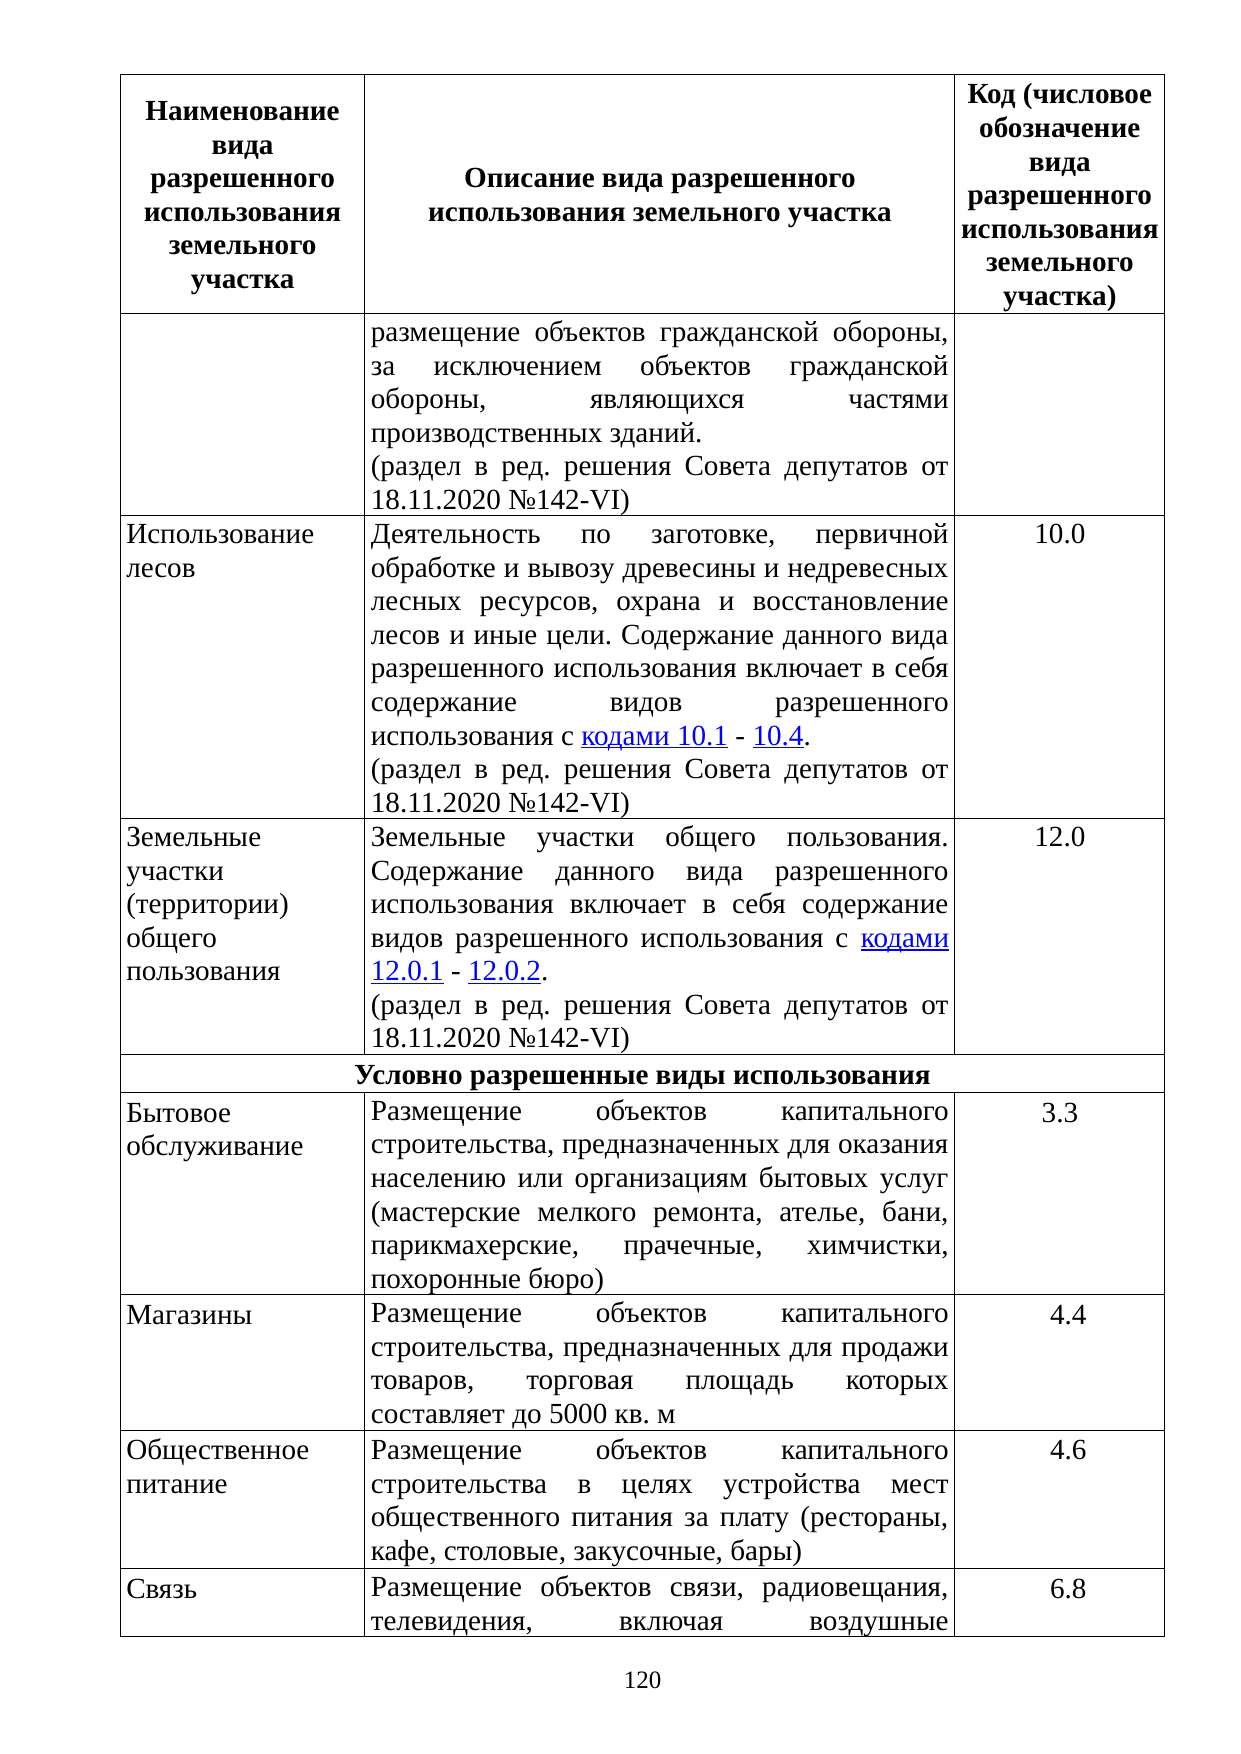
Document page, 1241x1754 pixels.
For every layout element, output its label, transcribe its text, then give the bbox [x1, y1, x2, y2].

table_cell Общественное питание [121, 1431, 364, 1568]
table_cell 6.8 [955, 1569, 1164, 1636]
table_cell Связь [121, 1569, 364, 1636]
table_cell 4.4 [955, 1295, 1164, 1429]
table_cell Размещение объектов капитального строительства в целях устройства мест общественного питания за плату (рестораны, кафе, столовые, закусочные, бары) [365, 1431, 954, 1568]
table_cell Бытовое обслуживание [121, 1093, 364, 1294]
table_cell Размещение объектов капитального строительства, предназначенных для продажи товаров, торговая площадь которых составляет до 5000 кв. м [365, 1295, 954, 1429]
table_cell 10.0 [955, 516, 1164, 818]
table_cell 3.3 [955, 1093, 1164, 1294]
table_cell Условно разрешенные виды использования [121, 1055, 1164, 1092]
table_cell Земельные участки общего пользования. Содержание данного вида разрешенного использования включает в себя содержание видов разрешенного использования с кодами 12.0.1 - 12.0.2. (раздел в ред. решения Совета депутатов от 18.11.2020 №142-VI) [365, 819, 954, 1054]
table_cell Земельные участки (территории) общего пользования [121, 819, 364, 1054]
table_cell Использование лесов [121, 516, 364, 818]
table_cell Деятельность по заготовке, первичной обработке и вывозу древесины и недревесных лесных ресурсов, охрана и восстановление лесов и иные цели. Содержание данного вида разрешенного использования включает в себя содержание видов разрешенного использования с кодами 10.1 - 10.4. (раздел в ред. решения Совета депутатов от 18.11.2020 №142-VI) [365, 516, 954, 818]
table_cell размещение объектов гражданской обороны, за исключением объектов гражданской обороны, являющихся частями производственных зданий. (раздел в ред. решения Совета депутатов от 18.11.2020 №142-VI) [365, 314, 954, 515]
table_cell Размещение объектов связи, радиовещания, телевидения, включая воздушные [365, 1569, 954, 1636]
table_header Код (числовое обозначение вида разрешенного использования земельного участка) [955, 75, 1164, 313]
table_header Наименование вида разрешенного использования земельного участка [121, 75, 364, 313]
table_cell 4.6 [955, 1431, 1164, 1568]
table_cell [121, 314, 364, 515]
table_cell [955, 314, 1164, 515]
table_cell 12.0 [955, 819, 1164, 1054]
table_cell Размещение объектов капитального строительства, предназначенных для оказания населению или организациям бытовых услуг (мастерские мелкого ремонта, ателье, бани, парикмахерские, прачечные, химчистки, похоронные бюро) [365, 1093, 954, 1294]
table_header Описание вида разрешенного использования земельного участка [365, 75, 954, 313]
table_cell Магазины [121, 1295, 364, 1429]
